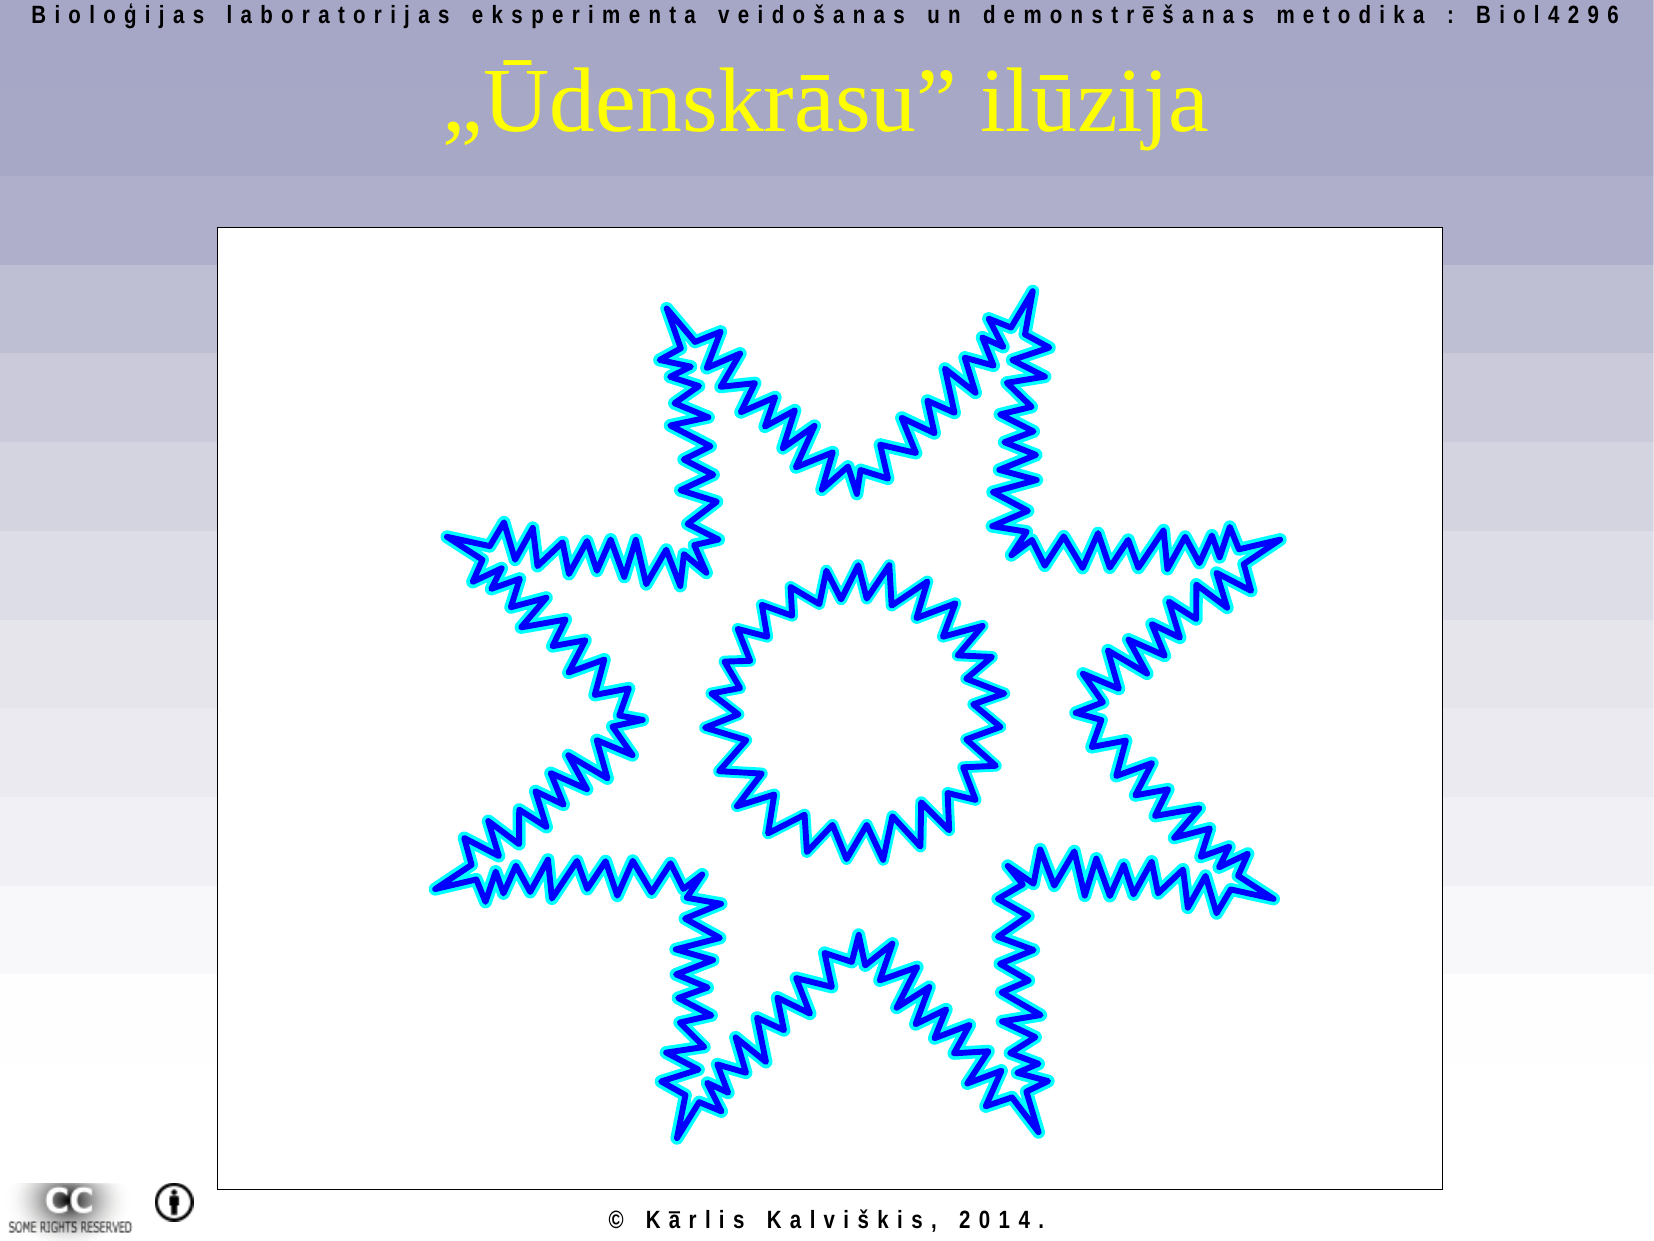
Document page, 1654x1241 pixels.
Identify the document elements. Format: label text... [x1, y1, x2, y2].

title „Ūdenskrāsu” ilūzija [29, 49, 1625, 296]
picture [0, 0, 1654, 1241]
text_box [473, 331, 1242, 1099]
text_box [217, 296, 1443, 1190]
